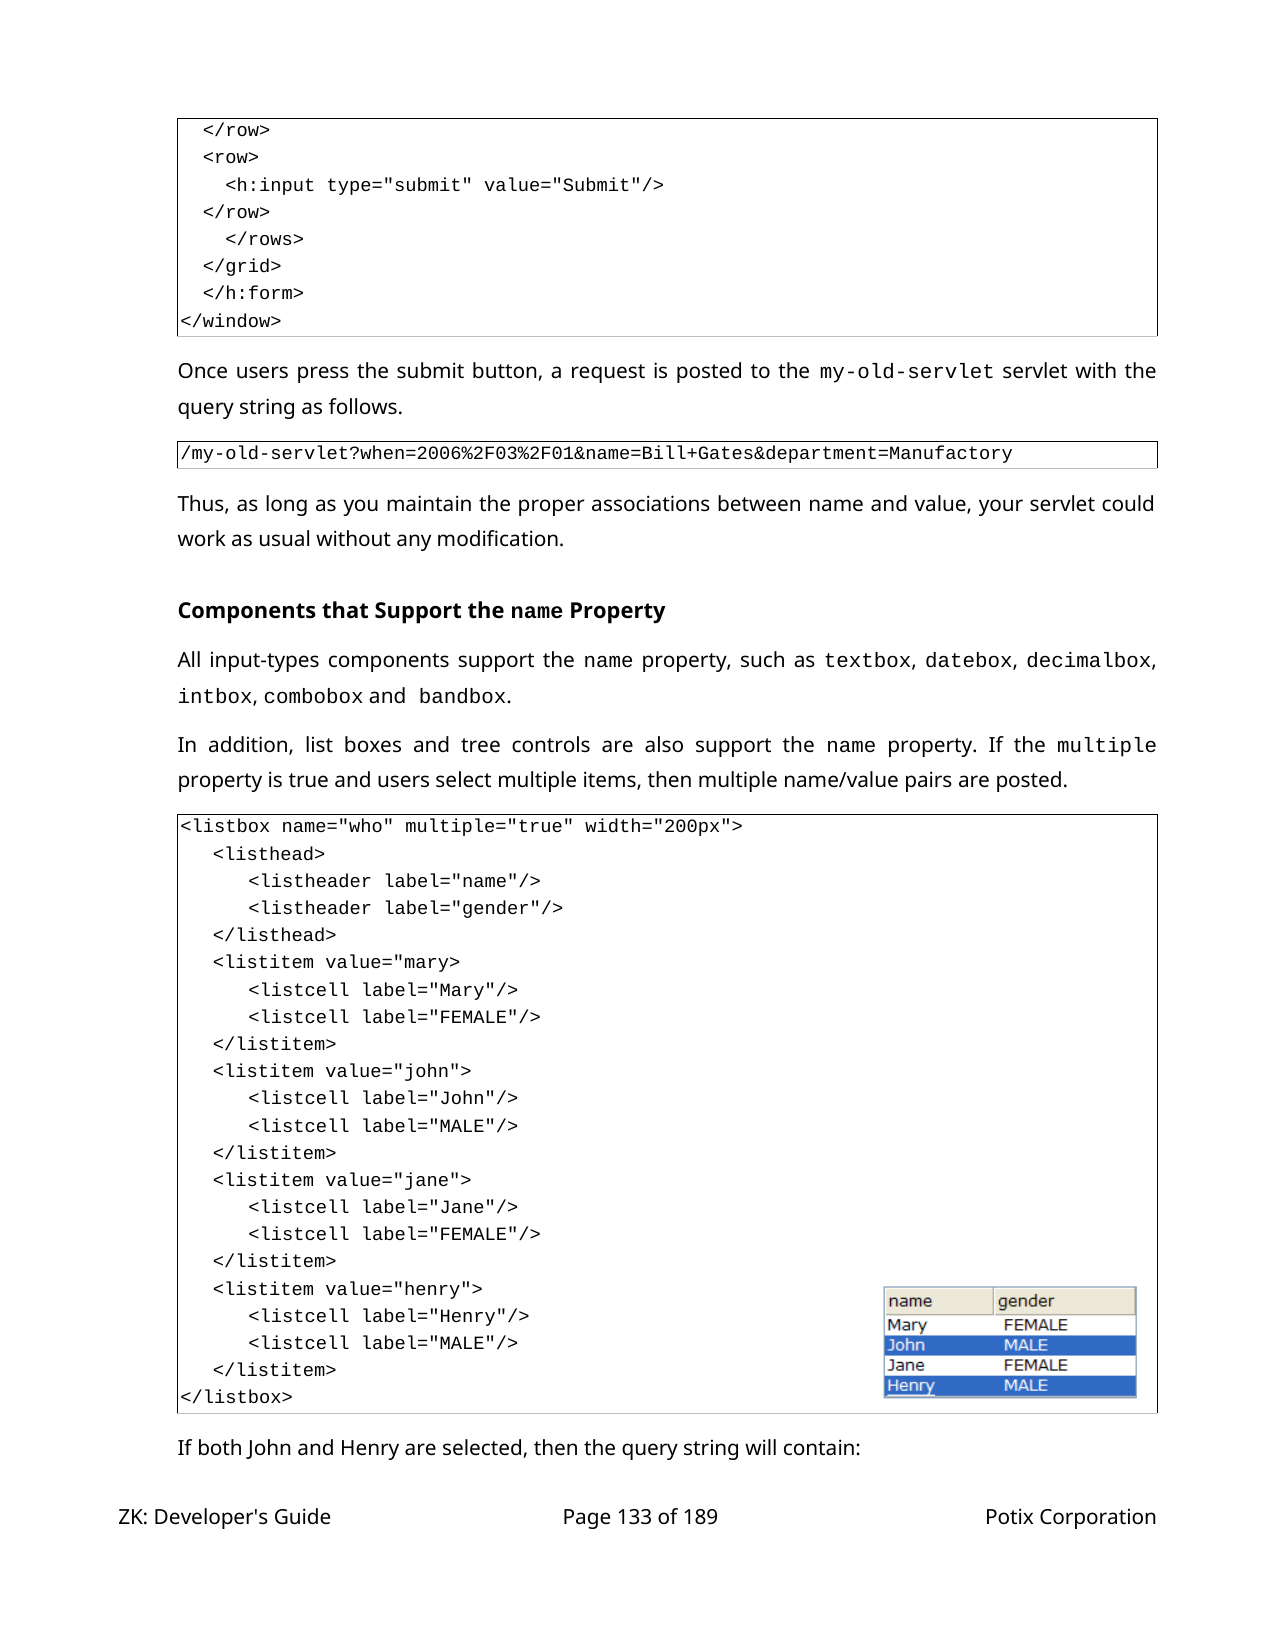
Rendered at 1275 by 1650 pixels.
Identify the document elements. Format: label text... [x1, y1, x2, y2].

text <listcell label="Mary"/> [178, 977, 1157, 1002]
text If both John and Henry are selected, then the query string will contain: [177, 1433, 1157, 1461]
text <listhead> [178, 842, 1157, 866]
text <listheader label="gender"/> [178, 896, 1157, 920]
subtitle Components that Support the name Property [177, 594, 1157, 625]
text <row> [178, 145, 1157, 169]
text <listitem value="john"> [178, 1059, 1157, 1083]
text </listitem> [178, 1032, 1157, 1056]
text <listbox name="who" multiple="true" width="200px"> [178, 815, 1157, 839]
text <listcell label="FEMALE"/> [178, 1005, 1157, 1029]
text /my-old-servlet?when=2006%2F03%2F01&name=Bill+Gates&department=Manufactory [178, 442, 1157, 468]
text <listitem value="jane"> [178, 1168, 1157, 1192]
text </grid> [178, 254, 1157, 278]
text </listhead> [178, 923, 1157, 947]
text Thus, as long as you maintain the proper associations between name and value, your servlet could work as usual without any modification. [177, 489, 1157, 552]
text <listcell label="Jane"/> [178, 1195, 1157, 1219]
text </listitem> [178, 1141, 1157, 1165]
text </listitem> [178, 1358, 880, 1382]
text </h:form> [178, 281, 1157, 306]
picture [880, 1284, 1142, 1401]
text </listbox> [178, 1385, 1157, 1413]
text <listitem value="mary> [178, 950, 1157, 974]
text </rows> [178, 227, 1157, 251]
text <listcell label="MALE"/> [178, 1331, 880, 1355]
text <h:input type="submit" value="Submit"/> [178, 172, 1157, 197]
text [1142, 1358, 1157, 1382]
text <listcell label="FEMALE"/> [178, 1222, 1157, 1246]
text </row> [178, 200, 1157, 224]
text In addition, list boxes and tree controls are also support the name property. If the multiple property is true and users select multiple items, then multiple name/value pairs are posted. [177, 730, 1157, 794]
text <listcell label="MALE"/> [178, 1113, 1157, 1138]
text <listcell label="Henry"/> [178, 1304, 880, 1328]
text </window> [178, 308, 1157, 336]
text <listheader label="name"/> [178, 869, 1157, 893]
text </row> [178, 119, 1157, 142]
text <listitem value="henry"> [178, 1277, 1157, 1301]
text </listitem> [178, 1249, 1157, 1274]
text <listcell label="John"/> [178, 1086, 1157, 1111]
text All input-types components support the name property, such as textbox, datebox, decimalbox, intbox, combobox and bandbox. [177, 645, 1157, 709]
text Once users press the submit button, a request is posted to the my-old-servlet servlet with the query string as follows. [177, 356, 1157, 420]
